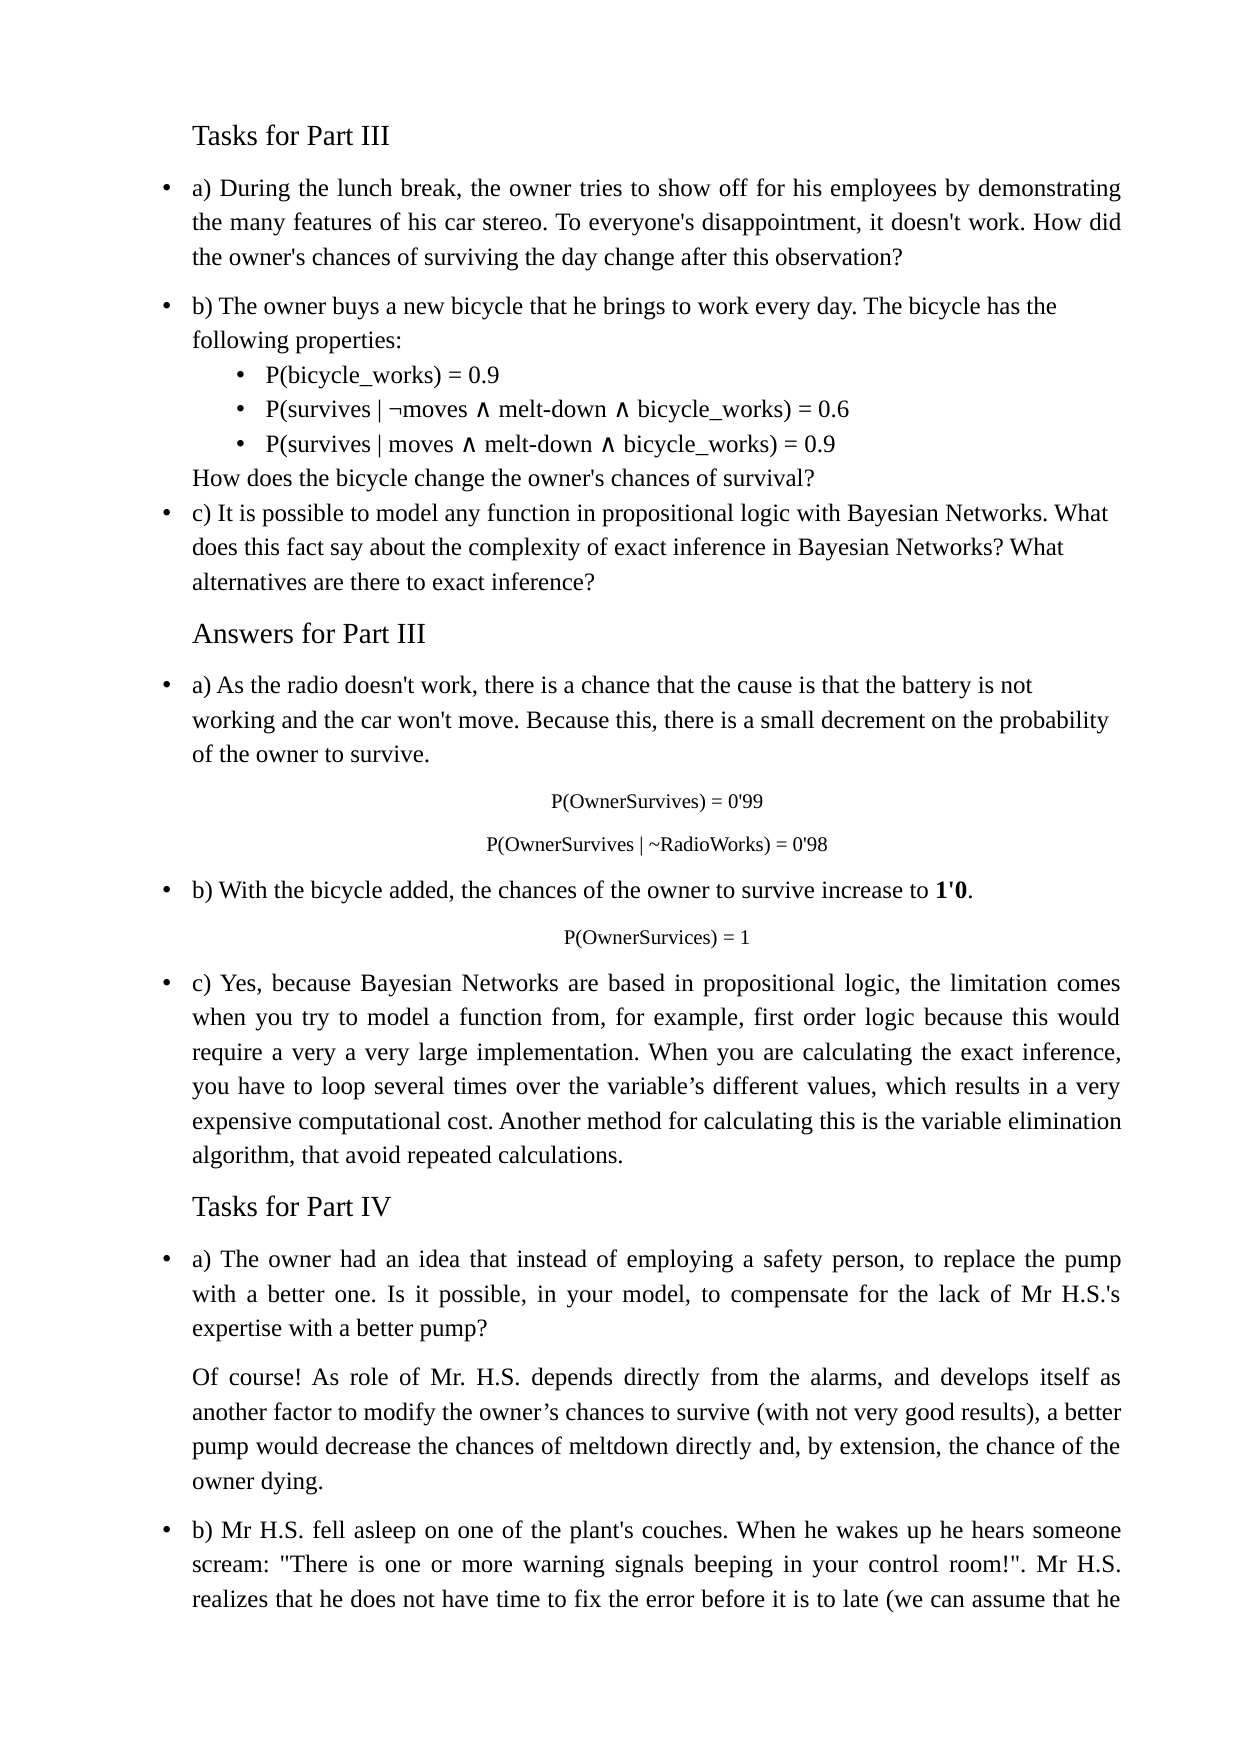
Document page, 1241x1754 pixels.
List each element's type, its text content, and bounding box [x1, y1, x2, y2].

list b) With the bicycle added, the chances of the owner to survive increase to 1'0. [162, 876, 1122, 904]
list a) As the radio doesn't work, there is a chance that the cause is that the battery is not working and the car won't move. Because this, there is a small decrement on the probability of the owner to survive. [162, 671, 1122, 768]
list P(OwnerSurvives | ~RadioWorks) = 0'98 [162, 832, 1122, 856]
list Tasks for Part IV [162, 1189, 1122, 1223]
list P(OwnerSurvives) = 0'99 [162, 789, 1122, 813]
list P(OwnerSurvices) = 1 [162, 924, 1122, 949]
list a) During the lunch break, the owner tries to show off for his employees by demonstrating the many features of his car stereo. To everyone's disappointment, it doesn't work. How did the owner's chances of surviving the day change after this observation? [162, 173, 1122, 271]
list c) Yes, because Bayesian Networks are based in propositional logic, the limitation comes when you try to model a function from, for example, first order logic because this would require a very a very large implementation. When you are calculating the exact inference, you have to loop several times over the variable’s different values, which results in a very expensive computational cost. Another method for calculating this is the variable elimination algorithm, that avoid repeated calculations. [162, 968, 1122, 1169]
list Answers for Part III [162, 616, 1122, 649]
list Of course! As role of Mr. H.S. depends directly from the alarms, and develops itself as another factor to modify the owner’s chances to survive (with not very good results), a better pump would decrease the chances of meltdown directly and, by extension, the chance of the owner dying. [162, 1362, 1122, 1494]
list P(survives | moves ∧ melt-down ∧ bicycle_works) = 0.9 [236, 429, 1122, 458]
list a) The owner had an idea that instead of employing a safety person, to replace the pump with a better one. Is it possible, in your model, to compensate for the lack of Mr H.S.'s expertise with a better pump? [162, 1244, 1122, 1342]
list c) It is possible to model any function in propositional logic with Bayesian Networks. What does this fact say about the complexity of exact inference in Bayesian Networks? What alternatives are there to exact inference? [162, 498, 1122, 596]
list b) Mr H.S. fell asleep on one of the plant's couches. When he wakes up he hears someone scream: "There is one or more warning signals beeping in your control room!". Mr H.S. realizes that he does not have time to fix the error before it is to late (we can assume that he [162, 1515, 1122, 1612]
list How does the bicycle change the owner's chances of survival? [162, 463, 1122, 492]
list P(bicycle_works) = 0.9 [236, 360, 1122, 389]
list b) The owner buys a new bicycle that he brings to work every day. The bicycle has the following properties: [162, 291, 1122, 354]
list P(survives | ¬moves ∧ melt-down ∧ bicycle_works) = 0.6 [236, 394, 1122, 423]
list Tasks for Part III [162, 118, 1122, 152]
